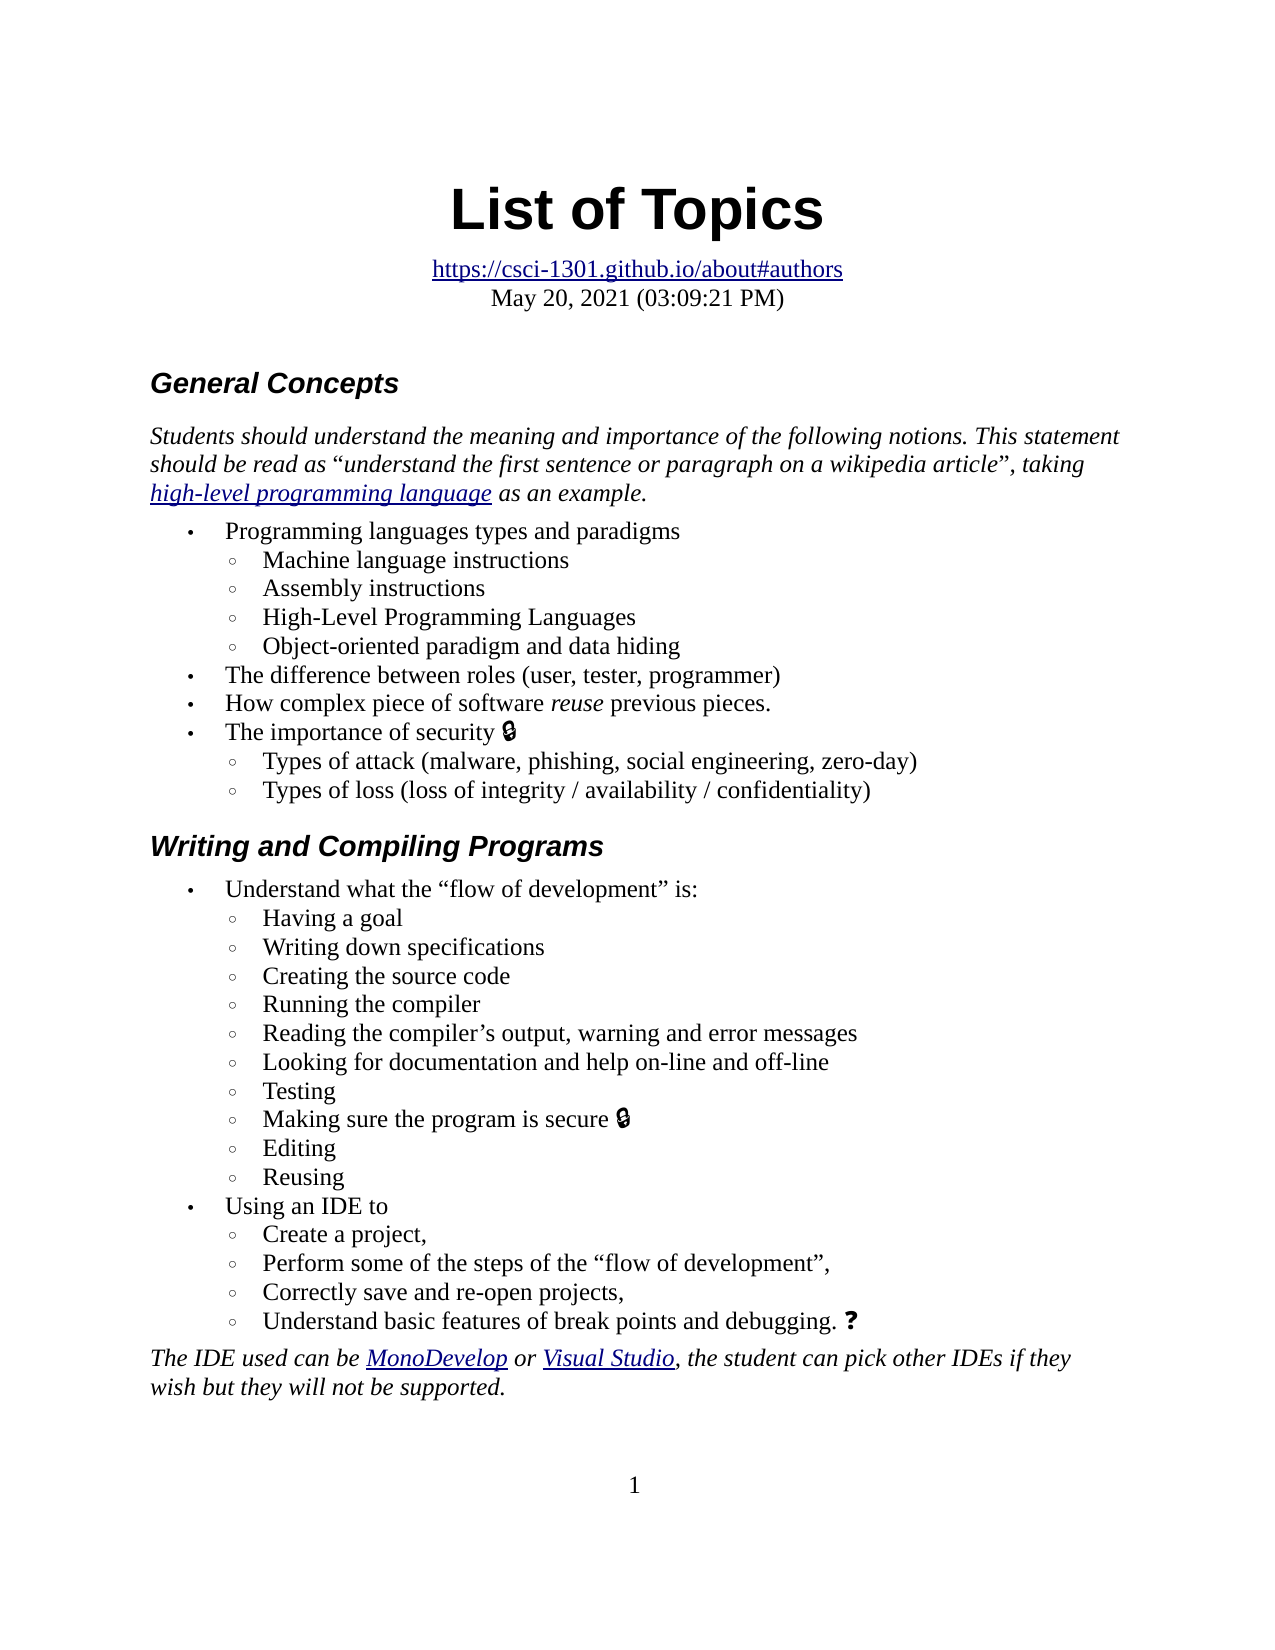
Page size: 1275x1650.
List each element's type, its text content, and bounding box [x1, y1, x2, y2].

list Assembly instructions [225, 573, 1125, 602]
list Machine language instructions [225, 545, 1125, 573]
list Having a goal [225, 903, 1125, 932]
list Types of loss (loss of integrity / availability / confidentiality) [225, 775, 1125, 803]
text The IDE used can be MonoDevelop or Visual Studio, the student can pick other IDEs if they wish but they will not be supported. [150, 1343, 1125, 1401]
list Making sure the program is secure 🔒 [225, 1104, 1125, 1133]
list Editing [225, 1133, 1125, 1162]
text https://csci-1301.github.io/about#authors [150, 254, 1125, 283]
list Perform some of the steps of the “flow of development”, [225, 1248, 1125, 1277]
title List of Topics [150, 175, 1125, 242]
list Object-oriented paradigm and data hiding [225, 631, 1125, 660]
list Running the compiler [225, 989, 1125, 1018]
list Using an IDE to [187, 1191, 1125, 1219]
list Types of attack (malware, phishing, social engineering, zero-day) [225, 746, 1125, 775]
list Programming languages types and paradigms [187, 516, 1125, 545]
list Create a project, [225, 1219, 1125, 1248]
subtitle Writing and Compiling Programs [150, 828, 1125, 862]
list Looking for documentation and help on-line and off-line [225, 1047, 1125, 1076]
list The difference between roles (user, tester, programmer) [187, 660, 1125, 688]
subtitle General Concepts [150, 366, 1125, 399]
list The importance of security 🔒 [187, 717, 1125, 746]
list How complex piece of software reuse previous pieces. [187, 688, 1125, 717]
list Reusing [225, 1162, 1125, 1191]
list Testing [225, 1076, 1125, 1104]
list Reading the compiler’s output, warning and error messages [225, 1018, 1125, 1047]
text Students should understand the meaning and importance of the following notions. This statement should be read as “understand the first sentence or paragraph on a wikipedia article”, taking high-level programming language as an example. [150, 421, 1125, 507]
list Creating the source code [225, 961, 1125, 989]
list High-Level Programming Languages [225, 602, 1125, 631]
list Understand what the “flow of development” is: [187, 874, 1125, 903]
list Correctly save and re-open projects, [225, 1277, 1125, 1306]
list Understand basic features of break points and debugging. ❓ [225, 1306, 1125, 1334]
list Writing down specifications [225, 932, 1125, 961]
text May 20, 2021 (03:09:21 PM) [150, 283, 1125, 312]
